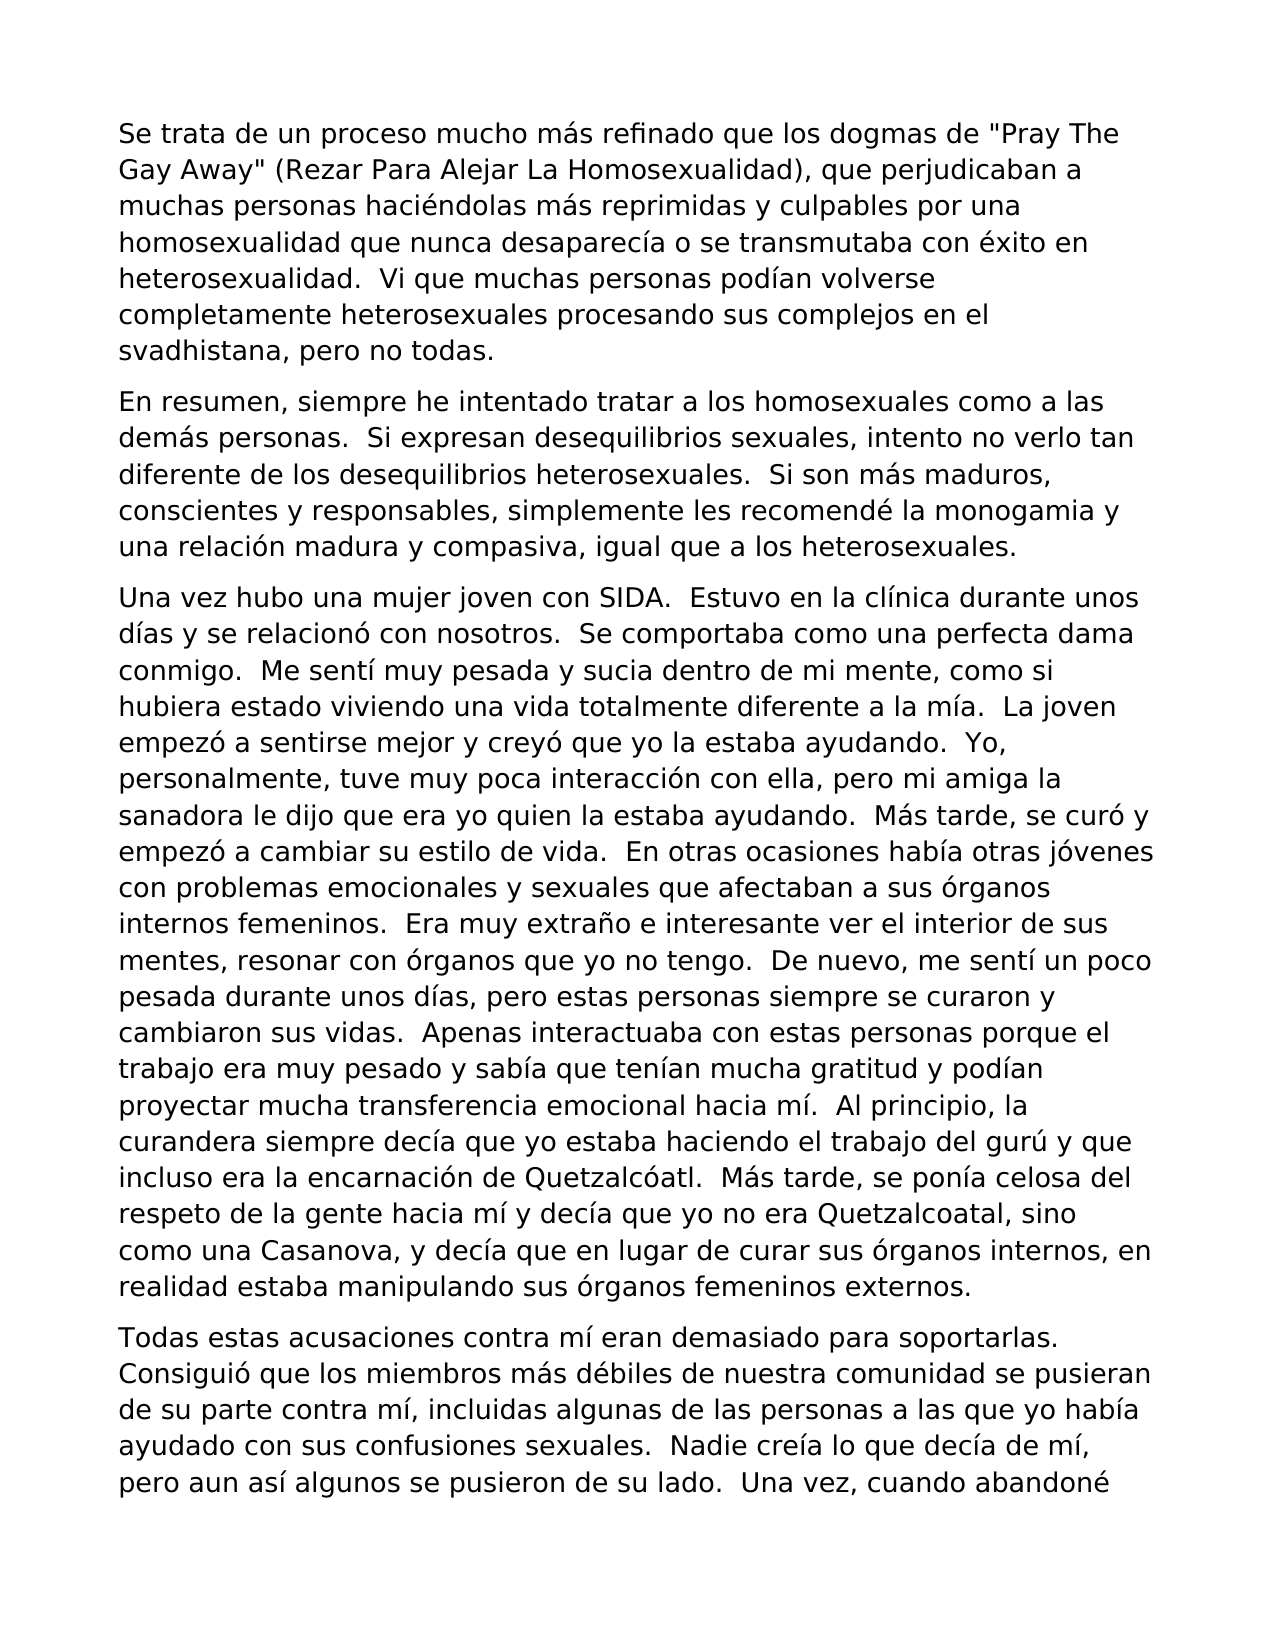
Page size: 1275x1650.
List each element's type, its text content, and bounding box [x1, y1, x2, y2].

text Una vez hubo una mujer joven con SIDA. Estuvo en la clínica durante unos días y se relacionó con nosotros. Se comportaba como una perfecta dama conmigo. Me sentí muy pesada y sucia dentro de mi mente, como si hubiera estado viviendo una vida totalmente diferente a la mía. La joven empezó a sentirse mejor y creyó que yo la estaba ayudando. Yo, personalmente, tuve muy poca interacción con ella, pero mi amiga la sanadora le dijo que era yo quien la estaba ayudando. Más tarde, se curó y empezó a cambiar su estilo de vida. En otras ocasiones había otras jóvenes con problemas emocionales y sexuales que afectaban a sus órganos internos femeninos. Era muy extraño e interesante ver el interior de sus mentes, resonar con órganos que yo no tengo. De nuevo, me sentí un poco pesada durante unos días, pero estas personas siempre se curaron y cambiaron sus vidas. Apenas interactuaba con estas personas porque el trabajo era muy pesado y sabía que tenían mucha gratitud y podían proyectar mucha transferencia emocional hacia mí. Al principio, la curandera siempre decía que yo estaba haciendo el trabajo del gurú y que incluso era la encarnación de Quetzalcóatl. Más tarde, se ponía celosa del respeto de la gente hacia mí y decía que yo no era Quetzalcoatal, sino como una Casanova, y decía que en lugar de curar sus órganos internos, en realidad estaba manipulando sus órganos femeninos externos. [118, 582, 1157, 1303]
text En resumen, siempre he intentado tratar a los homosexuales como a las demás personas. Si expresan desequilibrios sexuales, intento no verlo tan diferente de los desequilibrios heterosexuales. Si son más maduros, conscientes y responsables, simplemente les recomendé la monogamia y una relación madura y compasiva, igual que a los heterosexuales. [118, 386, 1157, 563]
text Todas estas acusaciones contra mí eran demasiado para soportarlas. Consiguió que los miembros más débiles de nuestra comunidad se pusieran de su parte contra mí, incluidas algunas de las personas a las que yo había ayudado con sus confusiones sexuales. Nadie creía lo que decía de mí, pero aun así algunos se pusieron de su lado. Una vez, cuando abandoné [118, 1322, 1157, 1498]
text Se trata de un proceso mucho más refinado que los dogmas de "Pray The Gay Away" (Rezar Para Alejar La Homosexualidad), que perjudicaban a muchas personas haciéndolas más reprimidas y culpables por una homosexualidad que nunca desaparecía o se transmutaba con éxito en heterosexualidad. Vi que muchas personas podían volverse completamente heterosexuales procesando sus complejos en el svadhistana, pero no todas. [118, 118, 1157, 367]
